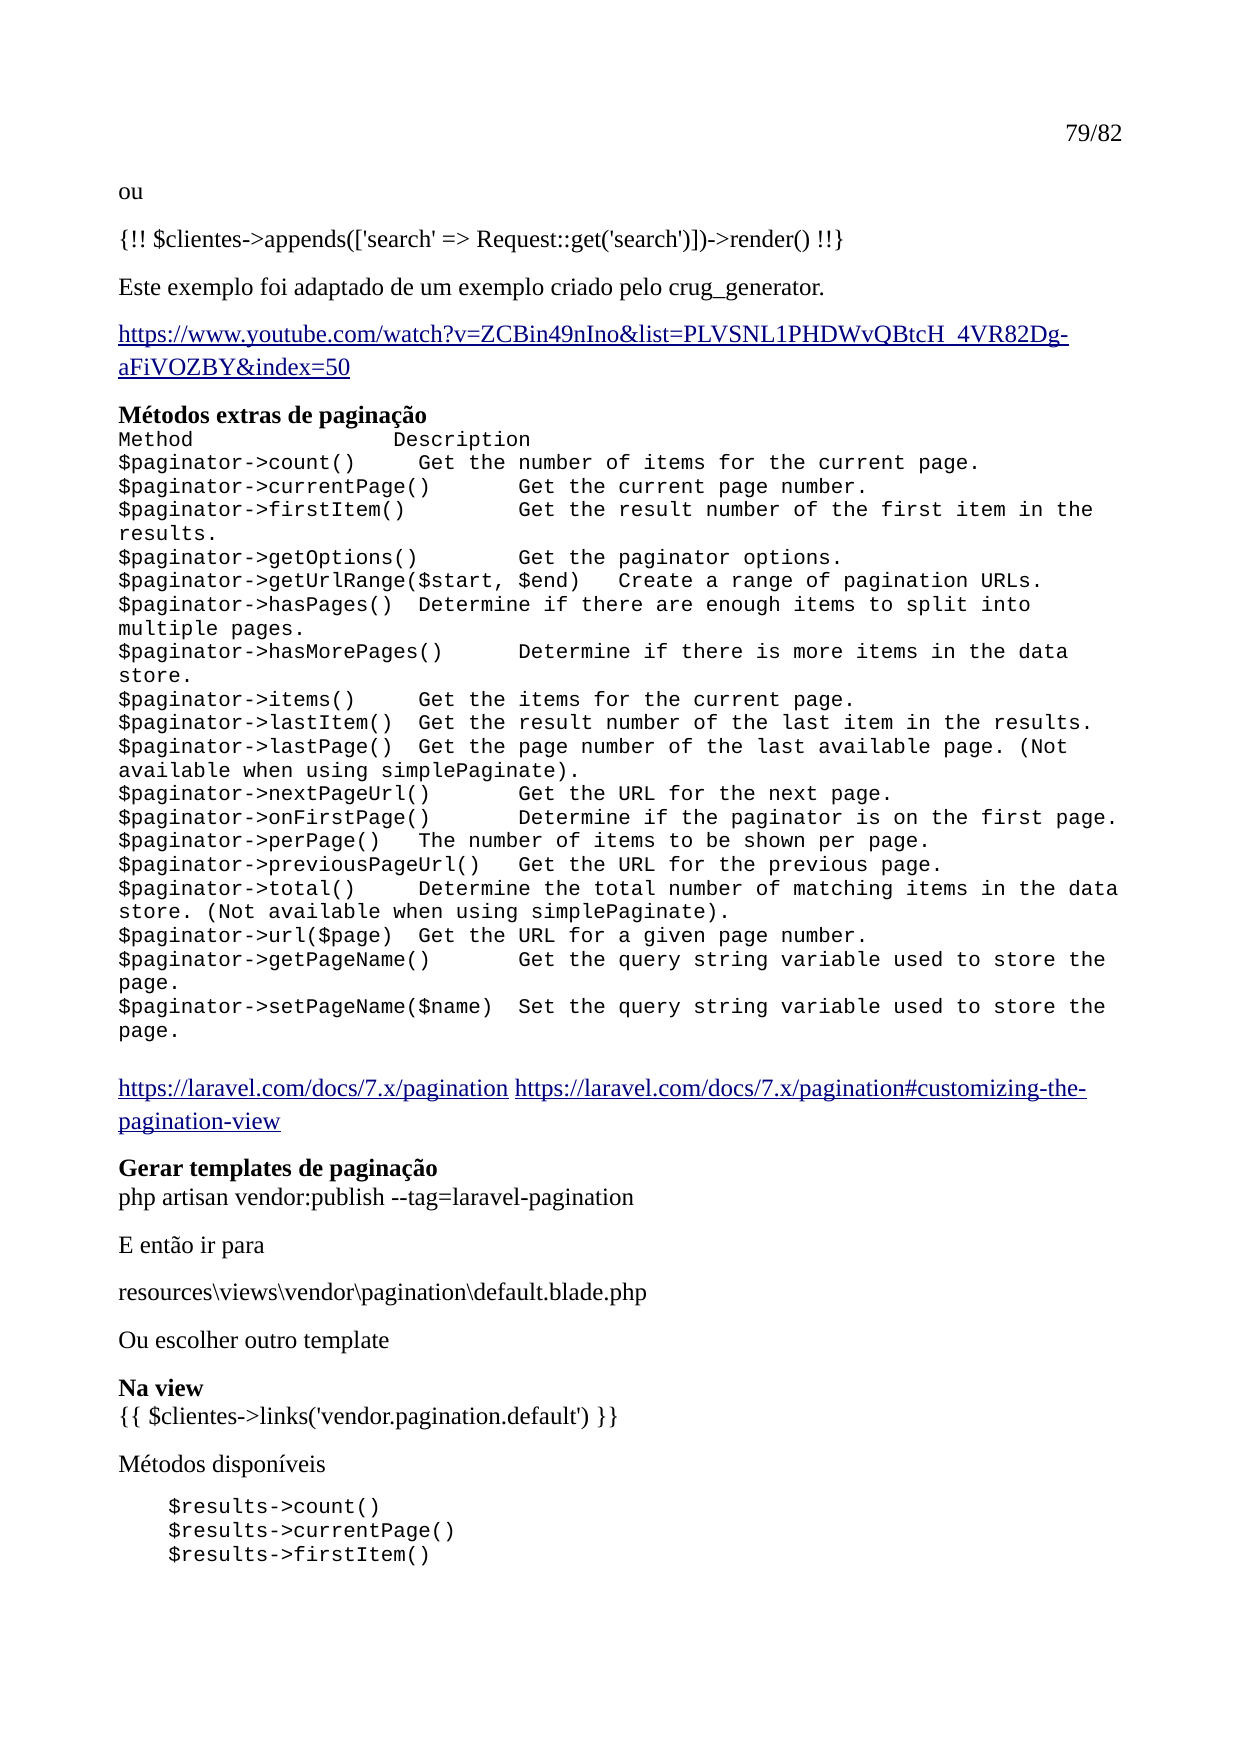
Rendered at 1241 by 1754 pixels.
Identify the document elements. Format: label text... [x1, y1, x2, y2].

text $paginator->items() Get the items for the current page. [118, 689, 1122, 712]
text Ou escolher outro template [118, 1325, 1122, 1354]
text Method Description [118, 428, 1122, 452]
text {{ $clientes->links('vendor.pagination.default') }} [118, 1401, 1122, 1430]
text php artisan vendor:publish --tag=laravel-pagination [118, 1182, 1122, 1211]
text $paginator->count() Get the number of items for the current page. [118, 452, 1122, 476]
text $paginator->getUrlRange($start, $end) Create a range of pagination URLs. [118, 570, 1122, 594]
text $paginator->getPageName() Get the query string variable used to store the page. [118, 949, 1122, 996]
text https://www.youtube.com/watch?v=ZCBin49nIno&list=PLVSNL1PHDWvQBtcH_4VR82Dg-aFiVOZBY&index=50 [118, 319, 1122, 381]
text $paginator->lastPage() Get the page number of the last available page. (Not available when using simplePaginate). [118, 736, 1122, 783]
text $paginator->setPageName($name) Set the query string variable used to store the page. [118, 996, 1122, 1043]
text $paginator->previousPageUrl() Get the URL for the previous page. [118, 854, 1122, 878]
text Este exemplo foi adaptado de um exemplo criado pelo crug_generator. [118, 272, 1122, 300]
text Métodos extras de paginação [118, 400, 1122, 428]
text $paginator->currentPage() Get the current page number. [118, 476, 1122, 499]
text resources\views\vendor\pagination\default.blade.php [118, 1277, 1122, 1306]
text Na view [118, 1373, 1122, 1401]
text $paginator->perPage() The number of items to be shown per page. [118, 831, 1122, 854]
text $paginator->onFirstPage() Determine if the paginator is on the first page. [118, 807, 1122, 831]
text $results->count() [118, 1497, 1122, 1520]
text $results->currentPage() [118, 1520, 1122, 1544]
text $paginator->nextPageUrl() Get the URL for the next page. [118, 783, 1122, 807]
text $paginator->firstItem() Get the result number of the first item in the results. [118, 499, 1122, 547]
text $results->firstItem() [118, 1544, 1122, 1567]
text $paginator->total() Determine the total number of matching items in the data store. (Not available when using simplePaginate). [118, 878, 1122, 925]
text Métodos disponíveis [118, 1449, 1122, 1478]
text Gerar templates de paginação [118, 1153, 1122, 1182]
text $paginator->getOptions() Get the paginator options. [118, 547, 1122, 570]
text $paginator->url($page) Get the URL for a given page number. [118, 925, 1122, 949]
text $paginator->lastItem() Get the result number of the last item in the results. [118, 712, 1122, 736]
text ou [118, 176, 1122, 205]
text https://laravel.com/docs/7.x/pagination https://laravel.com/docs/7.x/pagination#customizing-the-pagination-view [118, 1073, 1122, 1134]
text {!! $clientes->appends(['search' => Request::get('search')])->render() !!} [118, 224, 1122, 253]
text $paginator->hasMorePages() Determine if there is more items in the data store. [118, 641, 1122, 689]
text E então ir para [118, 1230, 1122, 1258]
text $paginator->hasPages() Determine if there are enough items to split into multiple pages. [118, 594, 1122, 641]
